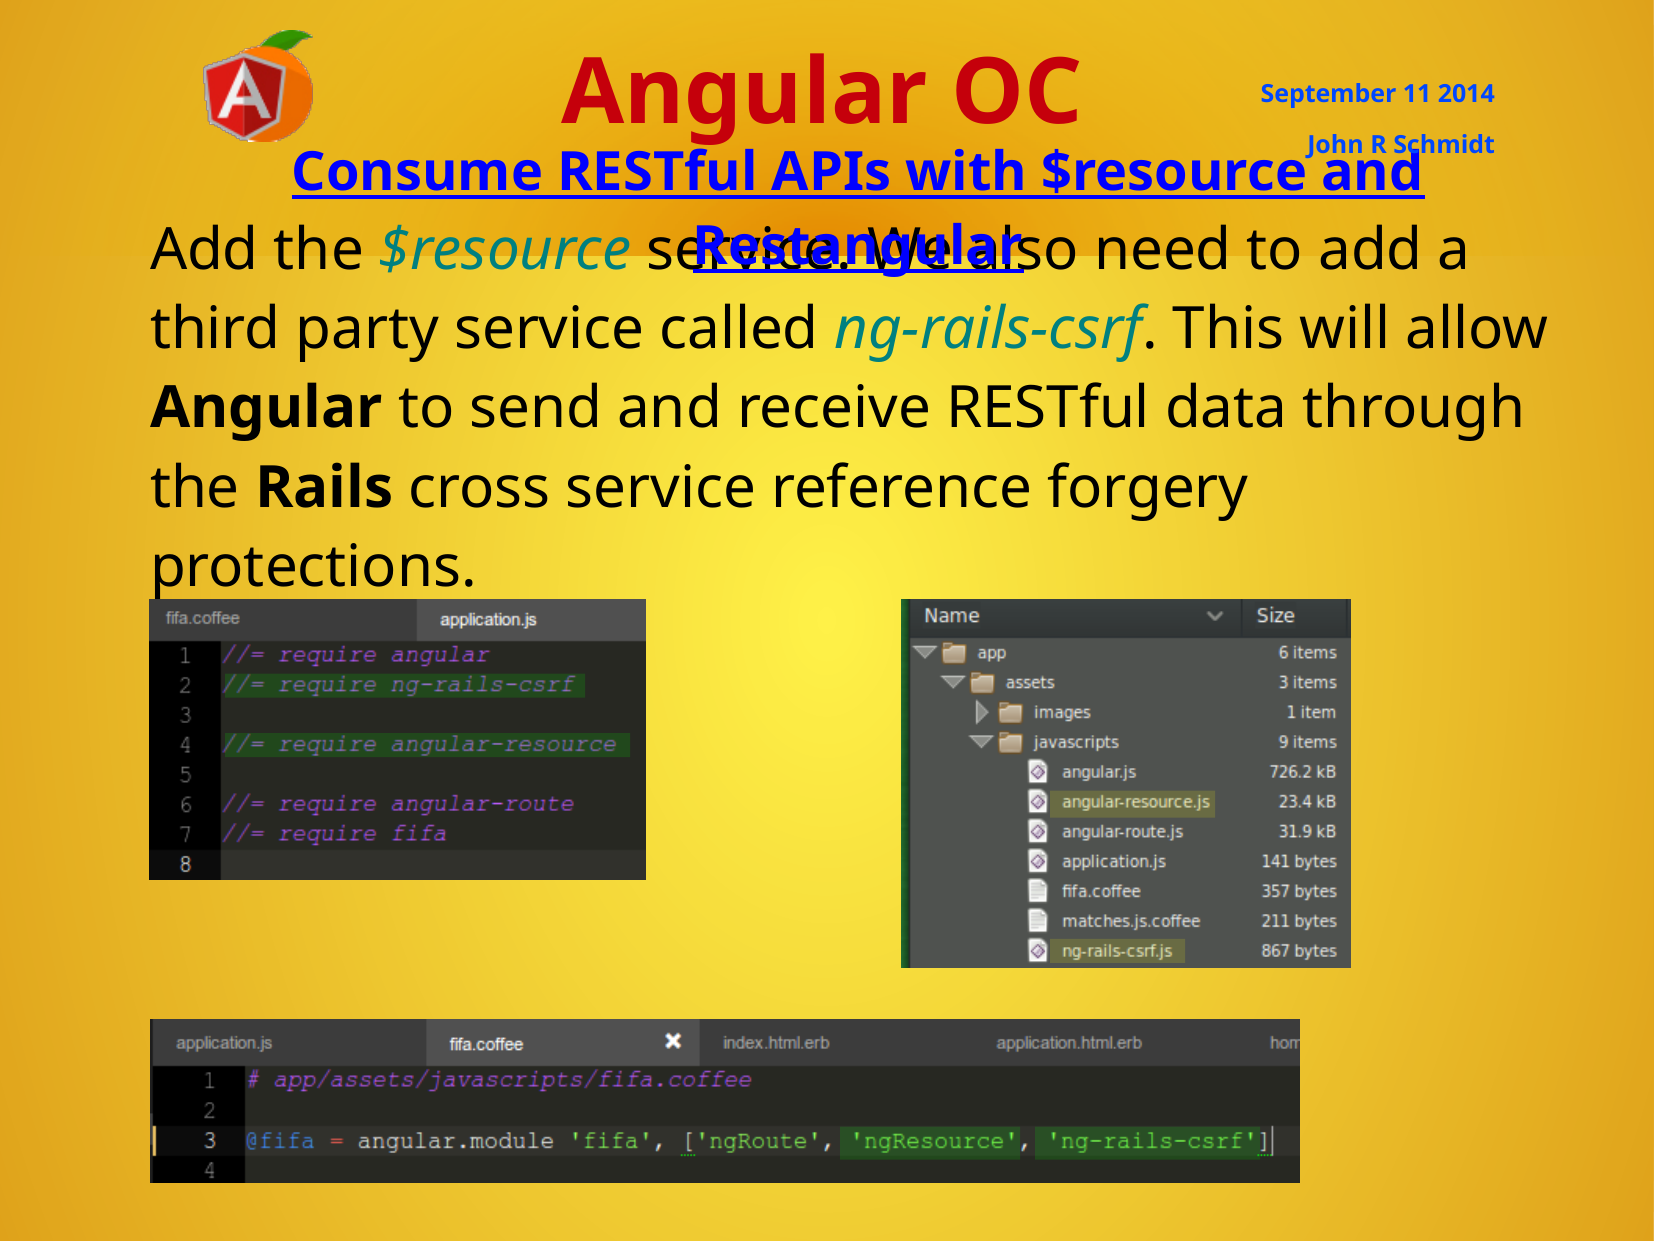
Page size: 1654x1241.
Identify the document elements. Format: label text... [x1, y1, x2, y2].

subtitle Add the $resource service. We also need to add a third party service called ng-rails-csrf. This will allow Angular to send and receive RESTful data through the Rails cross service reference forgery protections. [150, 269, 1579, 541]
picture [149, 599, 646, 880]
text_box September 11 2014 John R Schmidt [1200, 51, 1510, 143]
picture [202, 30, 316, 142]
picture [901, 599, 1351, 968]
title Angular OC [560, 34, 1086, 142]
picture [150, 1019, 1300, 1183]
text_box Consume RESTful APIs with $resource and Restangular [150, 175, 1567, 239]
